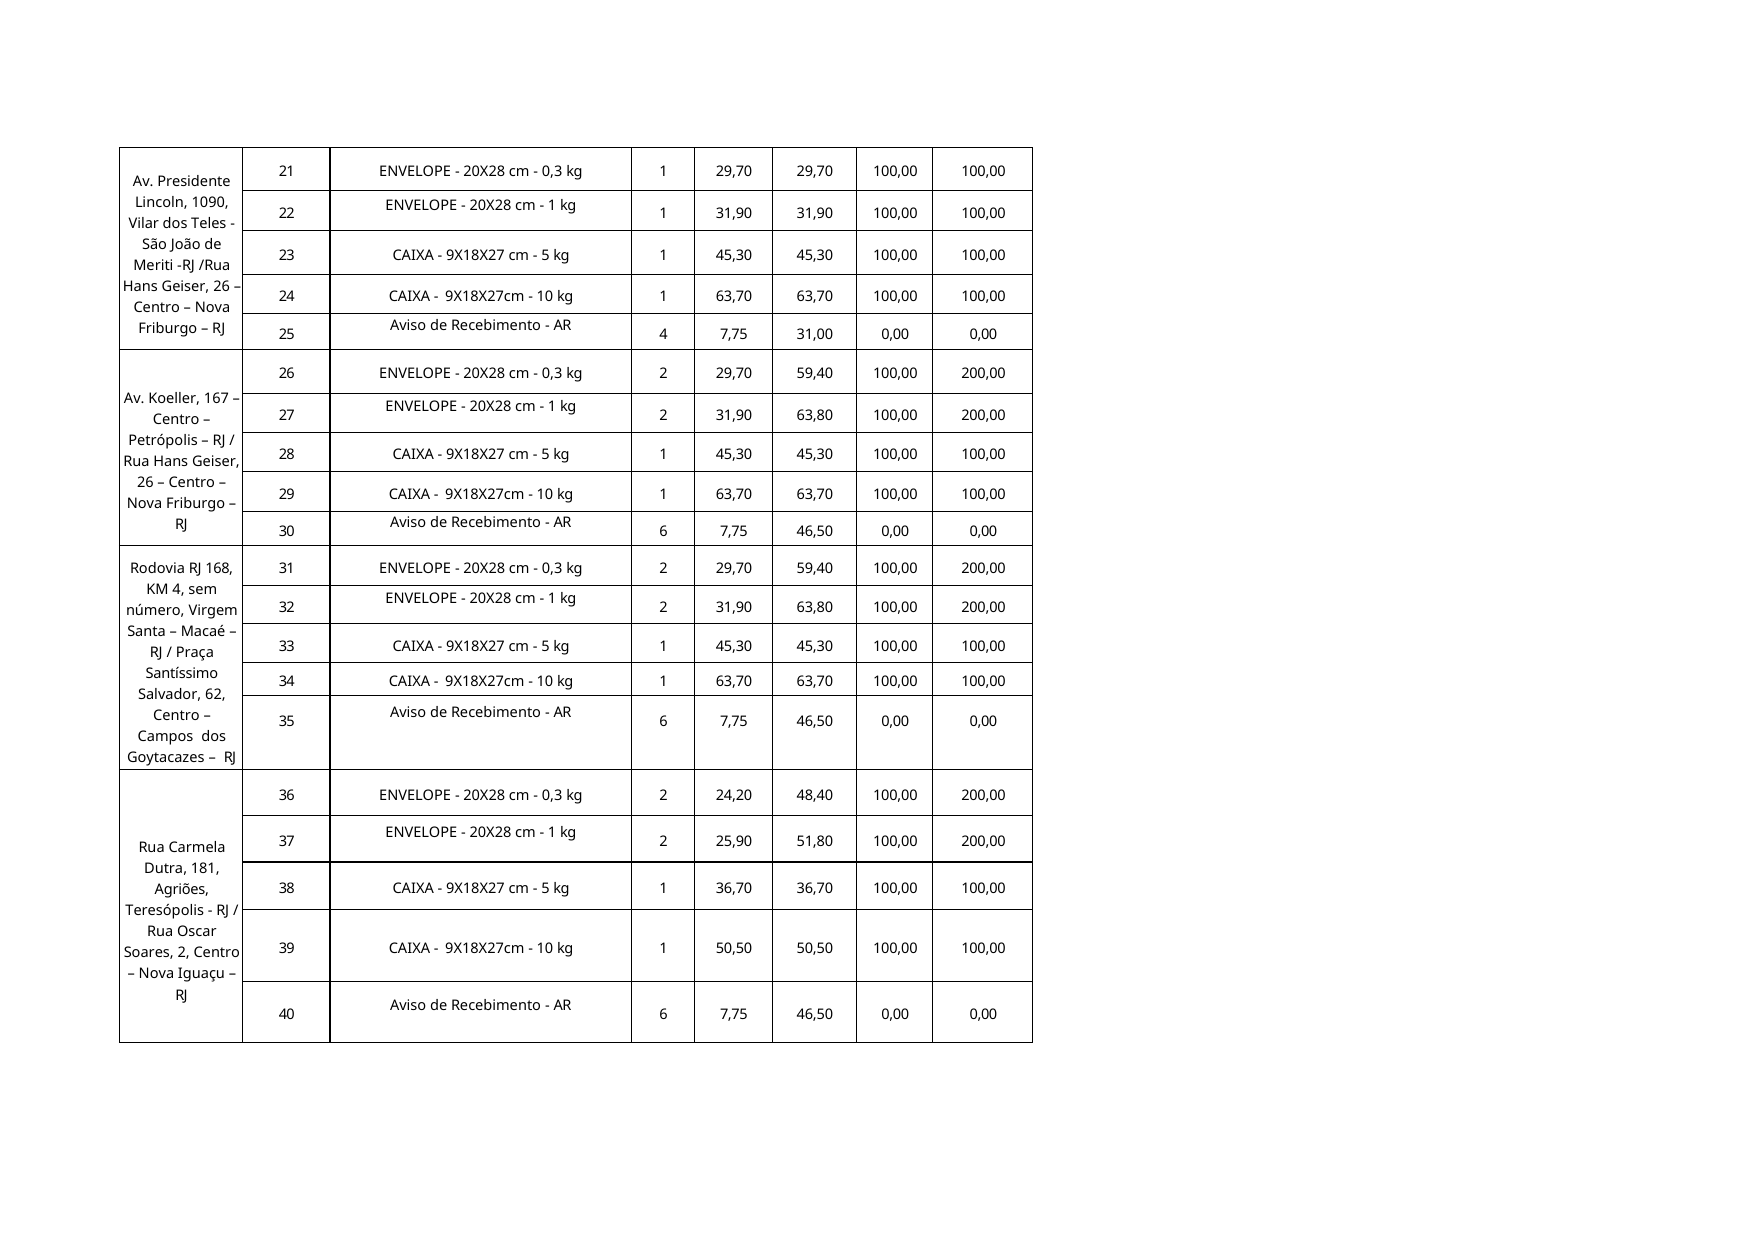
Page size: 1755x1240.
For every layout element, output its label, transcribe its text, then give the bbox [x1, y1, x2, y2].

table_cell 100,00 [857, 433, 932, 471]
table_cell CAIXA - 9X18X27cm - 10 kg [331, 275, 631, 313]
table_cell 37 [243, 816, 329, 861]
table_cell 24,20 [695, 770, 772, 815]
table_cell Av. Koeller, 167 – Centro – Petrópolis – RJ / Rua Hans Geiser, 26 – Centro – Nova Friburgo – RJ [120, 350, 242, 545]
table_cell 0,00 [933, 512, 1032, 545]
table_cell 40 [243, 982, 329, 1042]
table_cell 31 [243, 546, 329, 585]
table_cell 100,00 [857, 546, 932, 585]
table_cell 38 [243, 863, 329, 909]
table_cell 45,30 [695, 624, 772, 662]
table_cell 100,00 [857, 910, 932, 981]
table_cell 2 [632, 770, 694, 815]
table_cell ENVELOPE - 20X28 cm - 0,3 kg [331, 546, 631, 585]
table_cell CAIXA - 9X18X27 cm - 5 kg [331, 433, 631, 471]
table_cell 31,90 [695, 586, 772, 623]
table_cell CAIXA - 9X18X27cm - 10 kg [331, 910, 631, 981]
table_cell 63,70 [773, 663, 856, 694]
table_cell ENVELOPE - 20X28 cm - 1 kg [331, 191, 631, 230]
table_header 1 [632, 148, 694, 190]
table_cell 100,00 [933, 433, 1032, 471]
table_header 29,70 [773, 148, 856, 190]
table_cell 31,90 [695, 394, 772, 432]
table_cell 1 [632, 863, 694, 909]
table_cell 27 [243, 394, 329, 432]
table_cell 4 [632, 314, 694, 348]
table_cell 0,00 [857, 982, 932, 1042]
table_cell 200,00 [933, 586, 1032, 623]
table_cell CAIXA - 9X18X27cm - 10 kg [331, 472, 631, 511]
table_cell 63,70 [773, 275, 856, 313]
table_cell 7,75 [695, 512, 772, 545]
table_cell 100,00 [857, 191, 932, 230]
table_cell 6 [632, 696, 694, 769]
table_cell 100,00 [857, 863, 932, 909]
table_cell 50,50 [695, 910, 772, 981]
table_cell 100,00 [933, 663, 1032, 694]
table_cell 0,00 [933, 982, 1032, 1042]
table_cell 59,40 [773, 546, 856, 585]
table_cell 200,00 [933, 816, 1032, 861]
table_cell 34 [243, 663, 329, 694]
table_cell 36 [243, 770, 329, 815]
table_cell CAIXA - 9X18X27cm - 10 kg [331, 663, 631, 694]
table_cell ENVELOPE - 20X28 cm - 1 kg [331, 816, 631, 861]
table_cell 63,80 [773, 394, 856, 432]
table_cell 24 [243, 275, 329, 313]
table_cell 35 [243, 696, 329, 769]
table_cell 63,70 [695, 275, 772, 313]
table_cell 2 [632, 546, 694, 585]
table_cell Rodovia RJ 168, KM 4, sem número, Virgem Santa – Macaé – RJ / Praça Santíssimo Salvador, 62, Centro – Campos dos Goytacazes – RJ [120, 546, 242, 769]
table_cell 51,80 [773, 816, 856, 861]
table_cell 33 [243, 624, 329, 662]
table_cell 45,30 [773, 624, 856, 662]
table_cell 36,70 [695, 863, 772, 909]
table_cell 50,50 [773, 910, 856, 981]
table_cell 31,90 [773, 191, 856, 230]
table_cell 29 [243, 472, 329, 511]
table_cell CAIXA - 9X18X27 cm - 5 kg [331, 624, 631, 662]
table_cell 45,30 [695, 433, 772, 471]
table_cell 63,80 [773, 586, 856, 623]
table_cell 26 [243, 350, 329, 393]
table_cell Aviso de Recebimento - AR [331, 314, 631, 348]
table_cell 0,00 [857, 512, 932, 545]
table_cell 100,00 [933, 231, 1032, 274]
table_cell 31,00 [773, 314, 856, 348]
table_cell 63,70 [773, 472, 856, 511]
table_cell 7,75 [695, 982, 772, 1042]
table_cell 22 [243, 191, 329, 230]
table_cell 2 [632, 350, 694, 393]
table_cell 2 [632, 816, 694, 861]
table_cell 46,50 [773, 982, 856, 1042]
table_cell 1 [632, 433, 694, 471]
table_cell 45,30 [773, 433, 856, 471]
table_cell ENVELOPE - 20X28 cm - 1 kg [331, 586, 631, 623]
table_cell 100,00 [857, 350, 932, 393]
table_cell ENVELOPE - 20X28 cm - 1 kg [331, 394, 631, 432]
table_cell 100,00 [933, 472, 1032, 511]
table_cell 2 [632, 586, 694, 623]
table_cell 200,00 [933, 350, 1032, 393]
table_header 21 [243, 148, 329, 190]
table_cell 200,00 [933, 546, 1032, 585]
table_cell Aviso de Recebimento - AR [331, 696, 631, 769]
table_cell 200,00 [933, 394, 1032, 432]
table_header 100,00 [857, 148, 932, 190]
table_cell 0,00 [857, 314, 932, 348]
table_cell 100,00 [857, 231, 932, 274]
table_cell 1 [632, 910, 694, 981]
table_cell 28 [243, 433, 329, 471]
table_cell 46,50 [773, 512, 856, 545]
table_cell 100,00 [857, 394, 932, 432]
table_cell CAIXA - 9X18X27 cm - 5 kg [331, 863, 631, 909]
table_header Av. Presidente Lincoln, 1090, Vilar dos Teles - São João de Meriti -RJ /Rua Hans Geiser, 26 – Centro – Nova Friburgo – RJ [120, 148, 242, 348]
table_cell 1 [632, 275, 694, 313]
table_cell 6 [632, 512, 694, 545]
table_cell 1 [632, 624, 694, 662]
table_header 29,70 [695, 148, 772, 190]
table_cell 32 [243, 586, 329, 623]
table_cell Aviso de Recebimento - AR [331, 512, 631, 545]
table_cell CAIXA - 9X18X27 cm - 5 kg [331, 231, 631, 274]
table_cell 0,00 [857, 696, 932, 769]
table_cell 1 [632, 472, 694, 511]
table_cell 1 [632, 191, 694, 230]
table_cell 1 [632, 663, 694, 694]
table_cell 100,00 [857, 624, 932, 662]
table_cell 100,00 [857, 275, 932, 313]
table_cell Aviso de Recebimento - AR [331, 982, 631, 1042]
table_cell 100,00 [857, 770, 932, 815]
table_cell 59,40 [773, 350, 856, 393]
table_cell 29,70 [695, 350, 772, 393]
table_cell 39 [243, 910, 329, 981]
table_cell 45,30 [695, 231, 772, 274]
table_cell 100,00 [857, 663, 932, 694]
table_cell Rua Carmela Dutra, 181, Agriões, Teresópolis - RJ / Rua Oscar Soares, 2, Centro – Nova Iguaçu – RJ [120, 770, 242, 1042]
table_cell 7,75 [695, 696, 772, 769]
table_cell 45,30 [773, 231, 856, 274]
table_cell 25,90 [695, 816, 772, 861]
table_cell 48,40 [773, 770, 856, 815]
table_cell 30 [243, 512, 329, 545]
table_cell 63,70 [695, 472, 772, 511]
table_cell 31,90 [695, 191, 772, 230]
table_cell 100,00 [857, 586, 932, 623]
table_cell 25 [243, 314, 329, 348]
table_cell 100,00 [933, 910, 1032, 981]
table_cell 0,00 [933, 314, 1032, 348]
table_cell 29,70 [695, 546, 772, 585]
table_cell 100,00 [857, 472, 932, 511]
table_cell 100,00 [933, 191, 1032, 230]
table_cell ENVELOPE - 20X28 cm - 0,3 kg [331, 350, 631, 393]
table_cell 7,75 [695, 314, 772, 348]
table_cell 36,70 [773, 863, 856, 909]
table_cell 2 [632, 394, 694, 432]
table_cell 100,00 [933, 624, 1032, 662]
table_header 100,00 [933, 148, 1032, 190]
table_cell 46,50 [773, 696, 856, 769]
table_cell 100,00 [857, 816, 932, 861]
table_cell 200,00 [933, 770, 1032, 815]
table_cell 100,00 [933, 863, 1032, 909]
table_cell 6 [632, 982, 694, 1042]
table_cell ENVELOPE - 20X28 cm - 0,3 kg [331, 770, 631, 815]
table_header ENVELOPE - 20X28 cm - 0,3 kg [331, 148, 631, 190]
table_cell 63,70 [695, 663, 772, 694]
table_cell 23 [243, 231, 329, 274]
table_cell 0,00 [933, 696, 1032, 769]
table_cell 100,00 [933, 275, 1032, 313]
table_cell 1 [632, 231, 694, 274]
